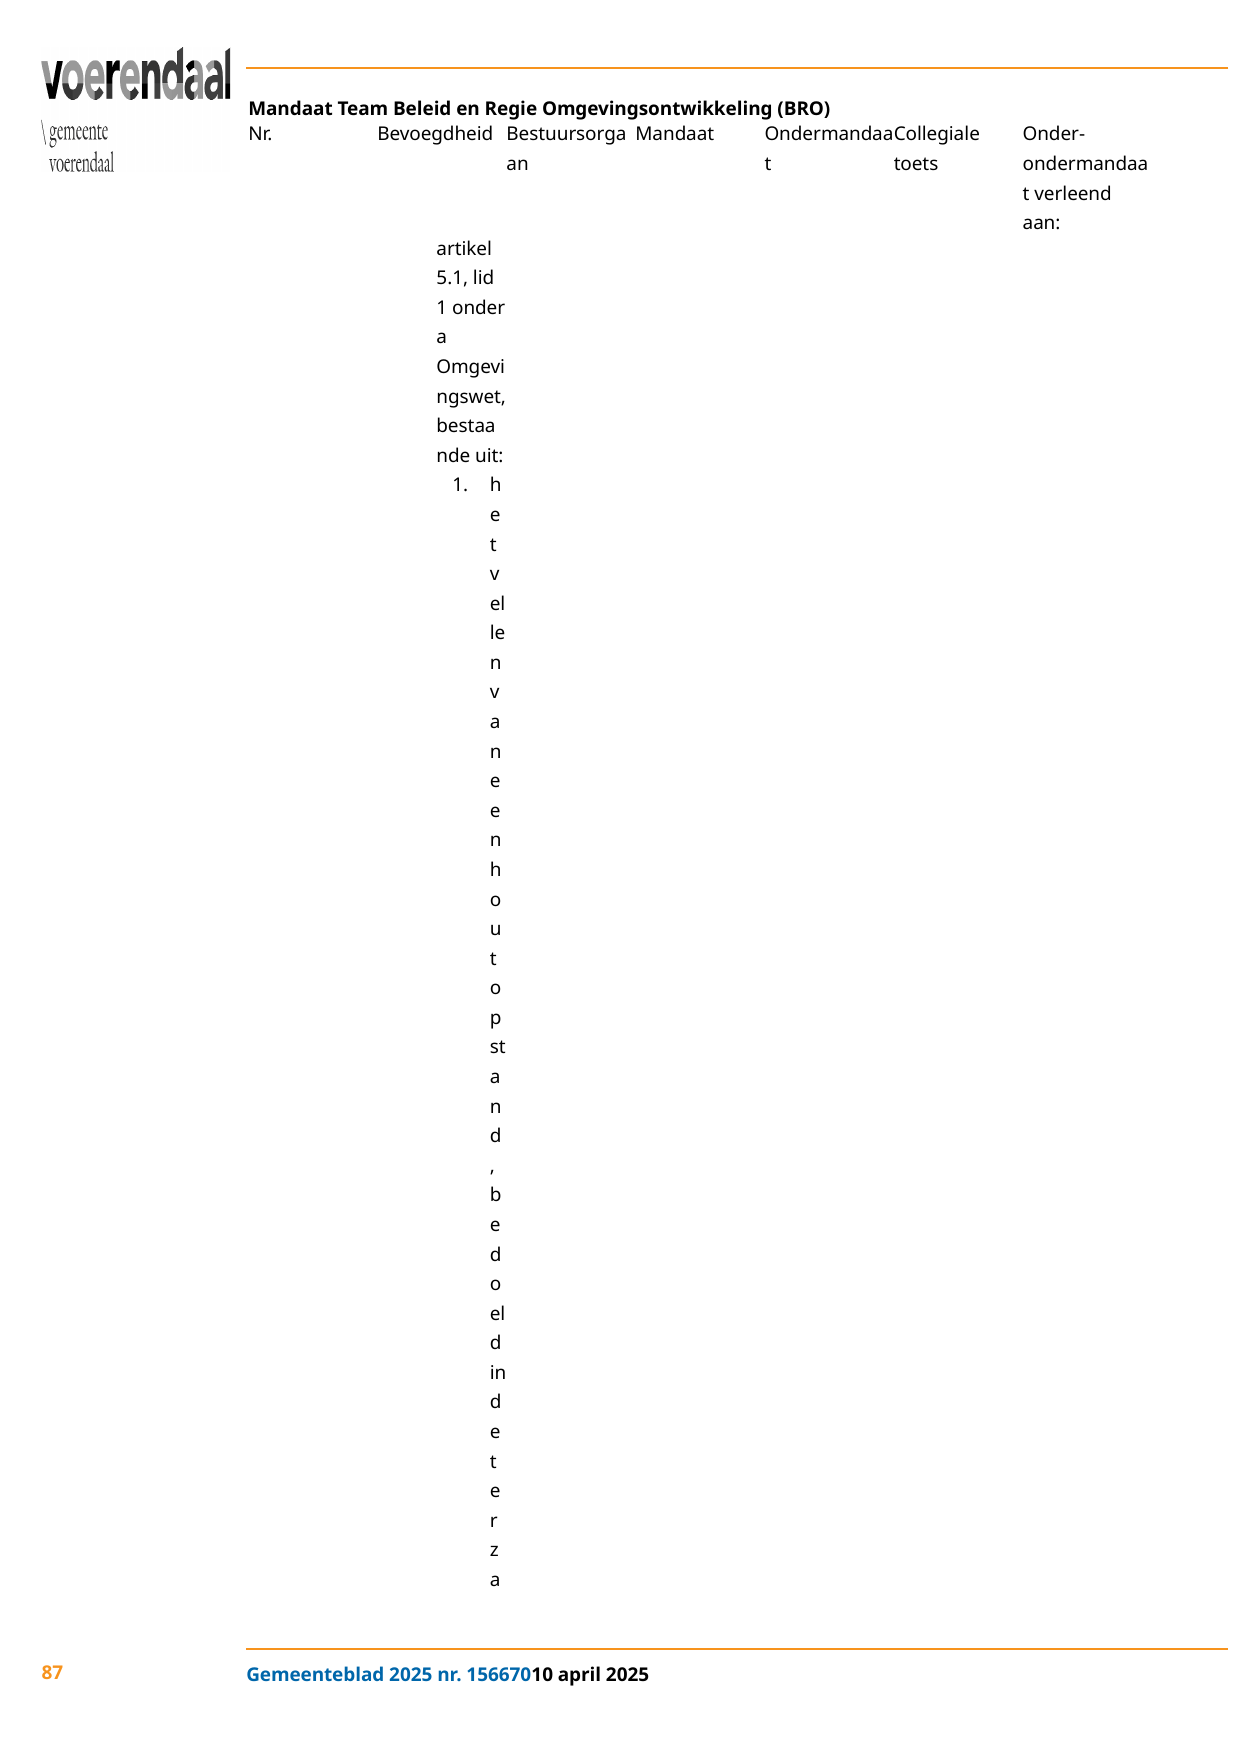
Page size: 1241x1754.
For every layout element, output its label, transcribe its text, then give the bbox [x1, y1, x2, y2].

table_cell Bevoegdheid [377, 121, 506, 235]
table_cell Bestuursorgaan [506, 121, 635, 235]
table_cell [635, 235, 764, 1592]
picture [41, 47, 231, 172]
table_cell [248, 235, 377, 1592]
table_cell artikel 5.1, lid 1 onder a Omgevingswet, bestaande uit: het vellen van een houtopstand, bedoeld in de ter za [377, 235, 506, 1592]
table_cell [506, 235, 635, 1592]
table_cell Ondermandaat [764, 121, 893, 235]
table_cell Mandaat [635, 121, 764, 235]
table_header Mandaat Team Beleid en Regie Omgevingsontwikkeling (BRO) [248, 95, 1152, 121]
table_cell Nr. [248, 121, 377, 235]
table_cell Onder-ondermandaat verleend aan: [1023, 121, 1152, 235]
table_cell - [1023, 235, 1152, 1592]
table_cell [894, 235, 1022, 1592]
table_cell [764, 235, 893, 1592]
table_cell Collegiale toets [894, 121, 1022, 235]
